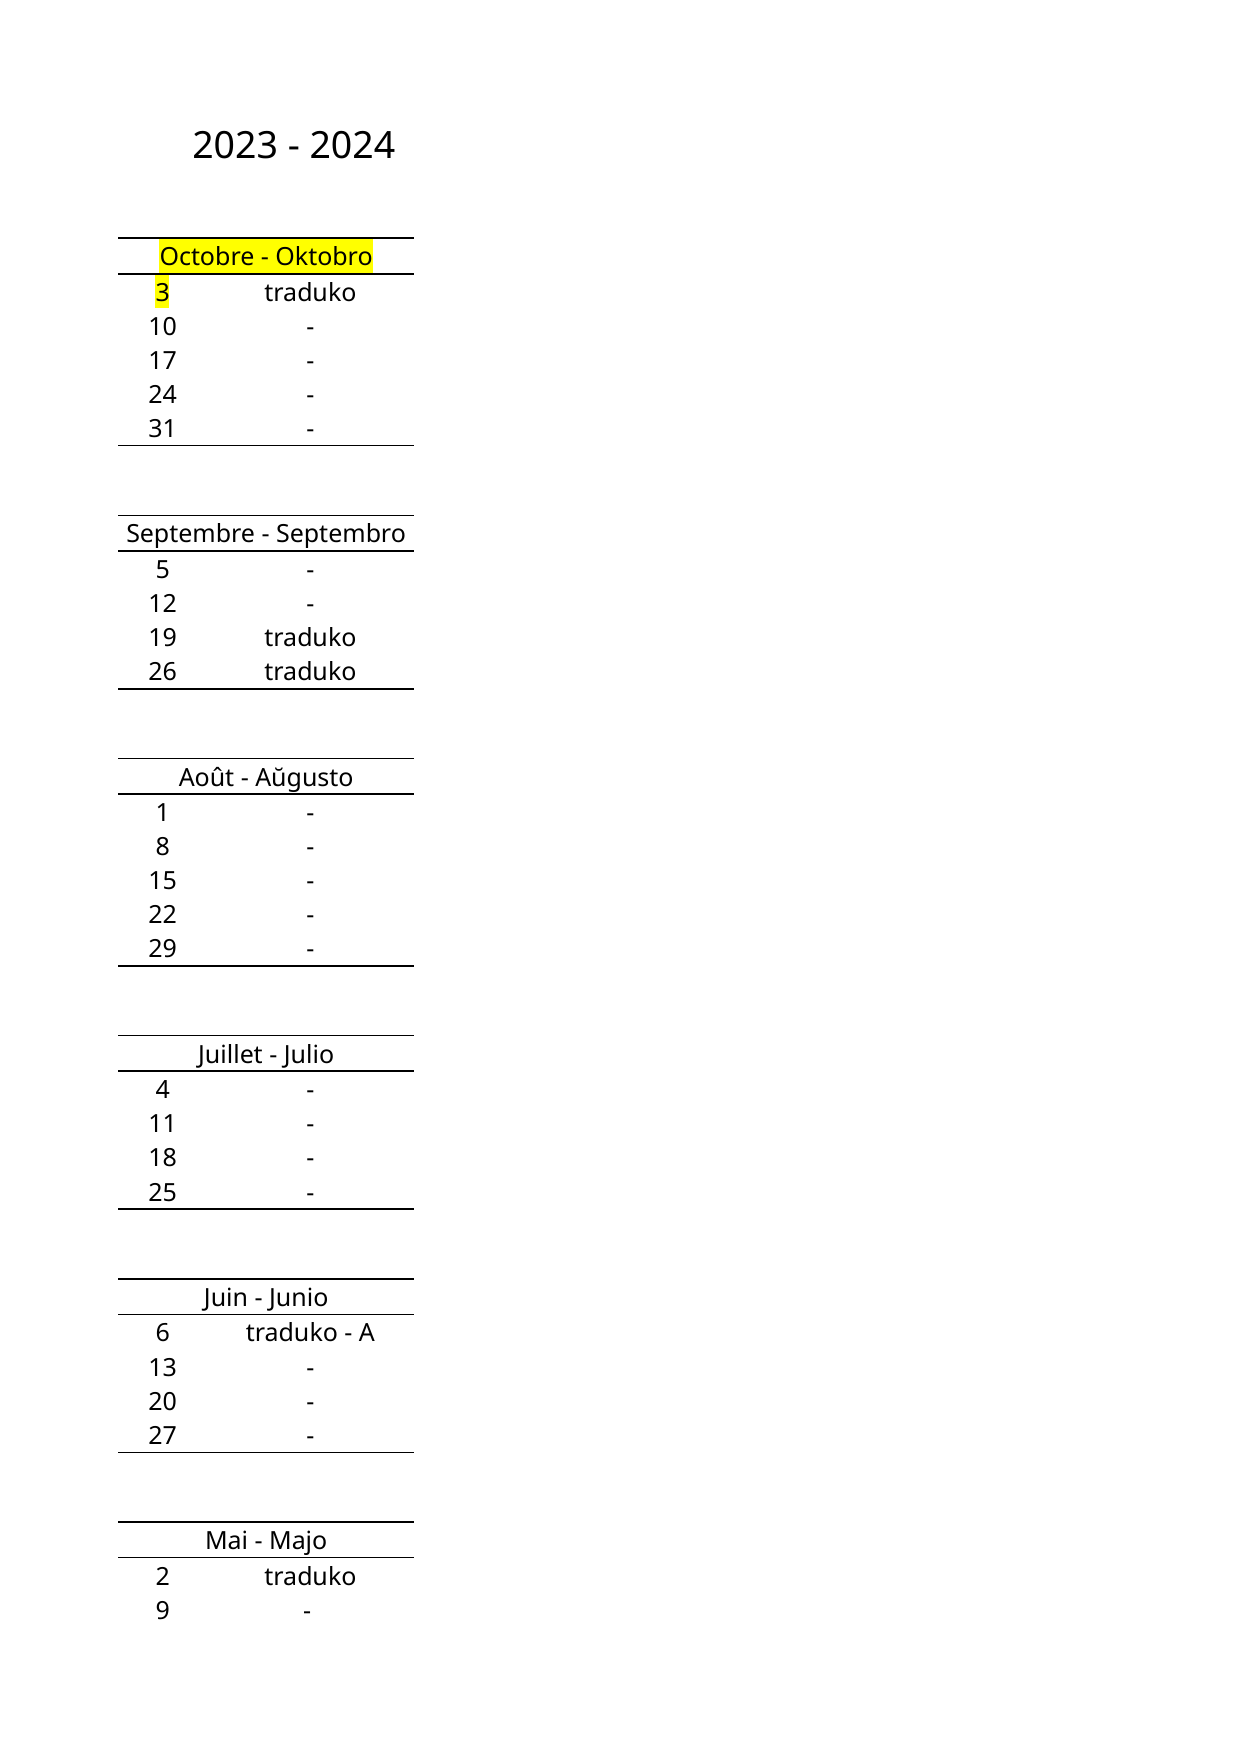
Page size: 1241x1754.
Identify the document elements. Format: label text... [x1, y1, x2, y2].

table_cell - [207, 829, 414, 863]
table_cell 19 [118, 620, 207, 654]
table_cell 4 [118, 1072, 207, 1106]
table_cell - [207, 863, 414, 897]
table_cell - [207, 552, 414, 586]
table_cell 24 [118, 377, 207, 411]
table_cell - [207, 343, 414, 377]
table_cell 1 [118, 795, 207, 829]
table_cell - [207, 1592, 414, 1626]
table_cell 31 [118, 411, 207, 445]
table_header Août - Aŭgusto [118, 759, 414, 793]
table_cell - [207, 1140, 414, 1174]
table_cell 15 [118, 863, 207, 897]
table_cell 17 [118, 343, 207, 377]
table_cell 29 [118, 931, 207, 965]
table_cell 6 [118, 1315, 207, 1349]
table_cell 10 [118, 309, 207, 343]
table_cell traduko [207, 620, 414, 654]
table_cell traduko - A [207, 1315, 414, 1349]
table_cell 25 [118, 1174, 207, 1208]
table_cell 11 [118, 1106, 207, 1140]
table_header Octobre - Oktobro [118, 239, 414, 273]
table_cell 22 [118, 897, 207, 931]
table_cell - [207, 795, 414, 829]
table_cell - [207, 411, 414, 445]
table_cell - [207, 1417, 414, 1451]
table_cell 13 [118, 1349, 207, 1383]
table_header Juin - Junio [118, 1280, 414, 1313]
table_cell 20 [118, 1383, 207, 1417]
table_cell traduko [207, 654, 414, 688]
table_cell traduko [207, 275, 414, 308]
table_cell 27 [118, 1417, 207, 1451]
table_cell 12 [118, 586, 207, 620]
table_cell 26 [118, 654, 207, 688]
table_cell - [207, 1349, 414, 1383]
table_cell - [207, 1072, 414, 1106]
table_cell 9 [118, 1592, 207, 1626]
table_cell 5 [118, 552, 207, 586]
table_cell 8 [118, 829, 207, 863]
table_header Septembre - Septembro [118, 516, 414, 550]
table_cell traduko [207, 1558, 414, 1592]
table_cell - [207, 1174, 414, 1208]
table_cell - [207, 309, 414, 343]
table_cell - [207, 586, 414, 620]
table_cell - [207, 897, 414, 931]
table_cell 2 [118, 1558, 207, 1592]
table_cell - [207, 931, 414, 965]
table_cell - [207, 1383, 414, 1417]
table_header Juillet - Julio [118, 1036, 414, 1070]
table_cell 3 [118, 275, 207, 308]
table_cell - [207, 377, 414, 411]
text 2023 - 2024 [118, 118, 1122, 169]
table_header Mai - Majo [118, 1523, 414, 1557]
table_cell 18 [118, 1140, 207, 1174]
table_cell - [207, 1106, 414, 1140]
